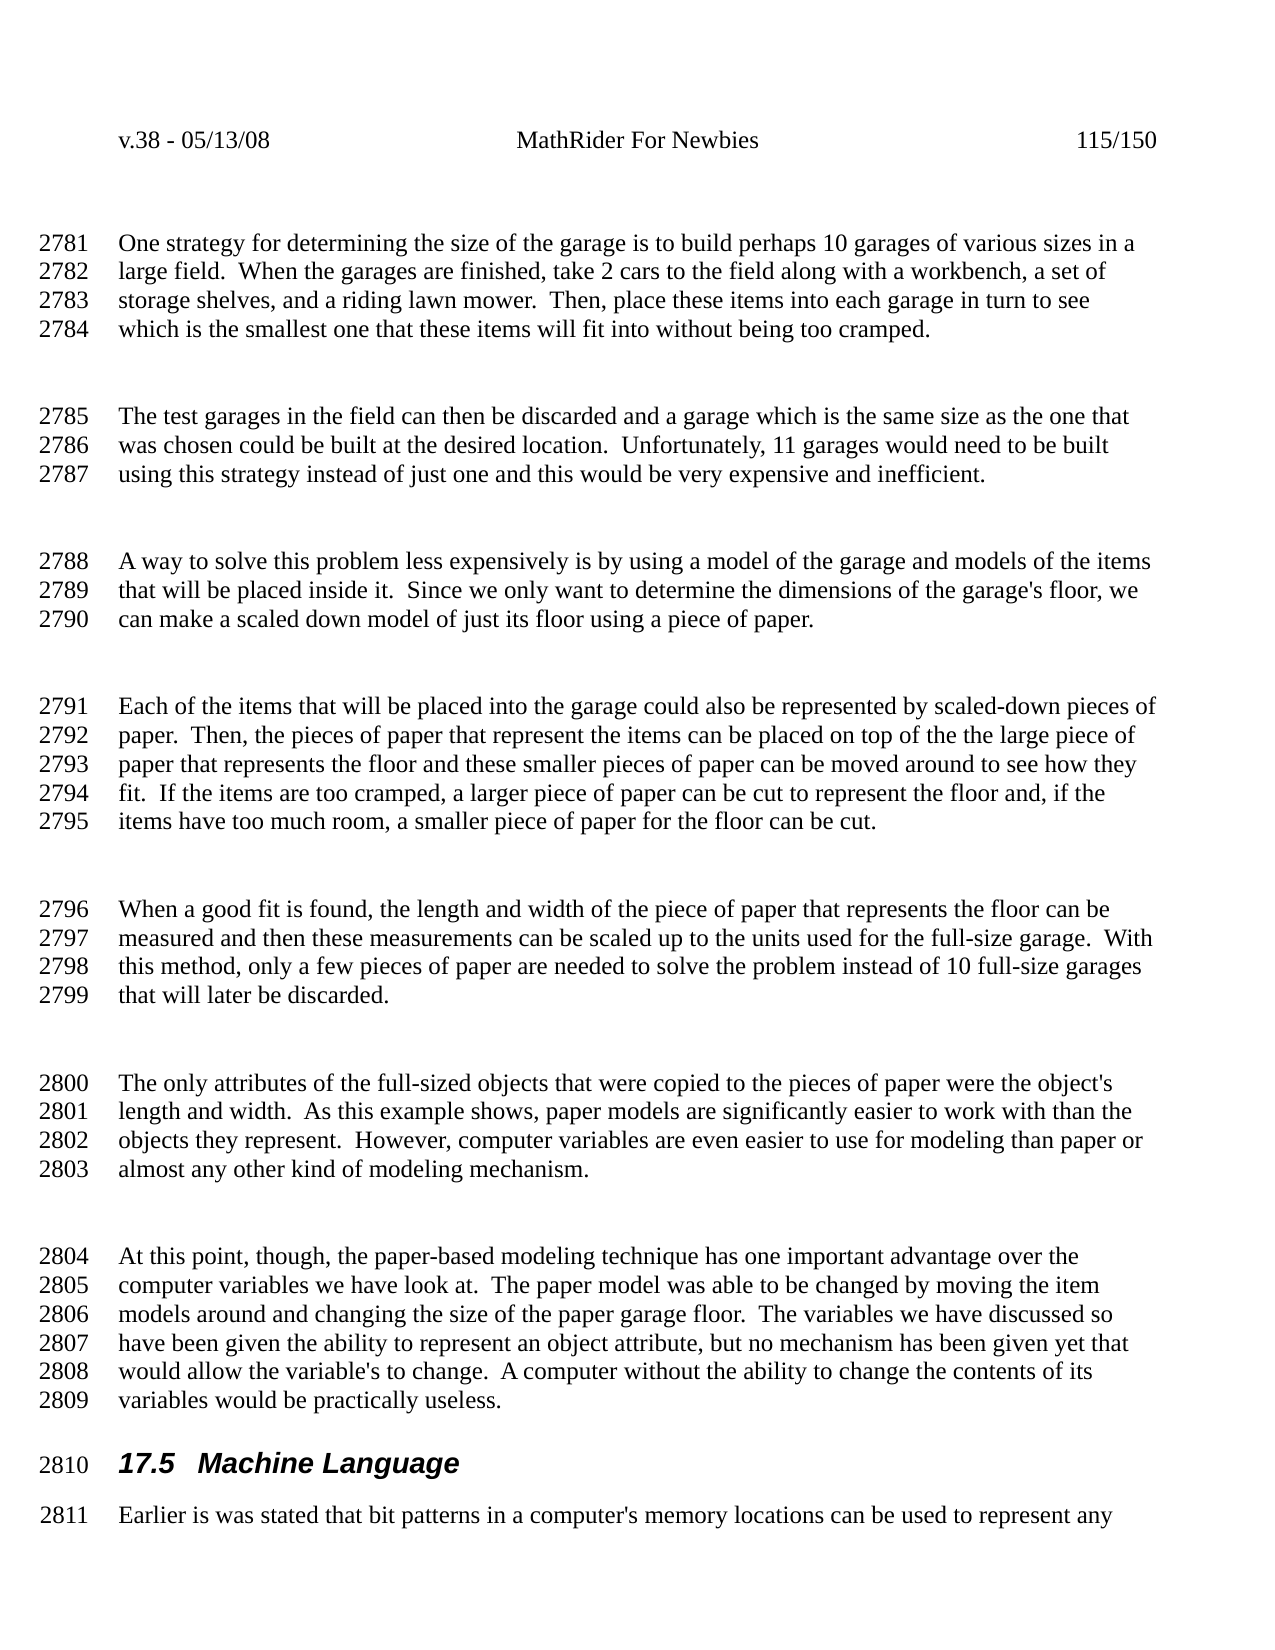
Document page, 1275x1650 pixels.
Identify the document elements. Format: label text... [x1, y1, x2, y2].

text Each of the items that will be placed into the garage could also be represented by scaled-down pieces of paper. Then, the pieces of paper that represent the items can be placed on top of the the large piece of paper that represents the floor and these smaller pieces of paper can be moved around to see how they fit. If the items are too cramped, a larger piece of paper can be cut to represent the floor and, if the items have too much room, a smaller piece of paper for the floor can be cut. [118, 691, 1157, 835]
text The test garages in the field can then be discarded and a garage which is the same size as the one that was chosen could be built at the desired location. Unfortunately, 11 garages would need to be built using this strategy instead of just one and this would be very expensive and inefficient. [118, 401, 1157, 488]
text At this point, though, the paper-based modeling technique has one important advantage over the computer variables we have look at. The paper model was able to be changed by moving the item models around and changing the size of the paper garage floor. The variables we have discussed so have been given the ability to represent an object attribute, but no mechanism has been given yet that would allow the variable's to change. A computer without the ability to change the contents of its variables would be practically useless. [118, 1241, 1157, 1414]
text One strategy for determining the size of the garage is to build perhaps 10 garages of various sizes in a large field. When the garages are finished, take 2 cars to the field along with a workbench, a set of storage shelves, and a riding lawn mower. Then, place these items into each garage in turn to see which is the smallest one that these items will fit into without being too cramped. [118, 228, 1157, 343]
text When a good fit is found, the length and width of the piece of paper that represents the floor can be measured and then these measurements can be scaled up to the units used for the full-size garage. With this method, only a few pieces of paper are needed to solve the problem instead of 10 full-size garages that will later be discarded. [118, 894, 1157, 1009]
text The only attributes of the full-sized objects that were copied to the pieces of paper were the object's length and width. As this example shows, paper models are significantly easier to work with than the objects they represent. However, computer variables are even easier to use for modeling than paper or almost any other kind of modeling mechanism. [118, 1068, 1157, 1183]
text Earlier is was stated that bit patterns in a computer's memory locations can be used to represent any [118, 1500, 1157, 1529]
subtitle Machine Language [118, 1446, 1157, 1480]
text A way to solve this problem less expensively is by using a model of the garage and models of the items that will be placed inside it. Since we only want to determine the dimensions of the garage's floor, we can make a scaled down model of just its floor using a piece of paper. [118, 546, 1157, 633]
